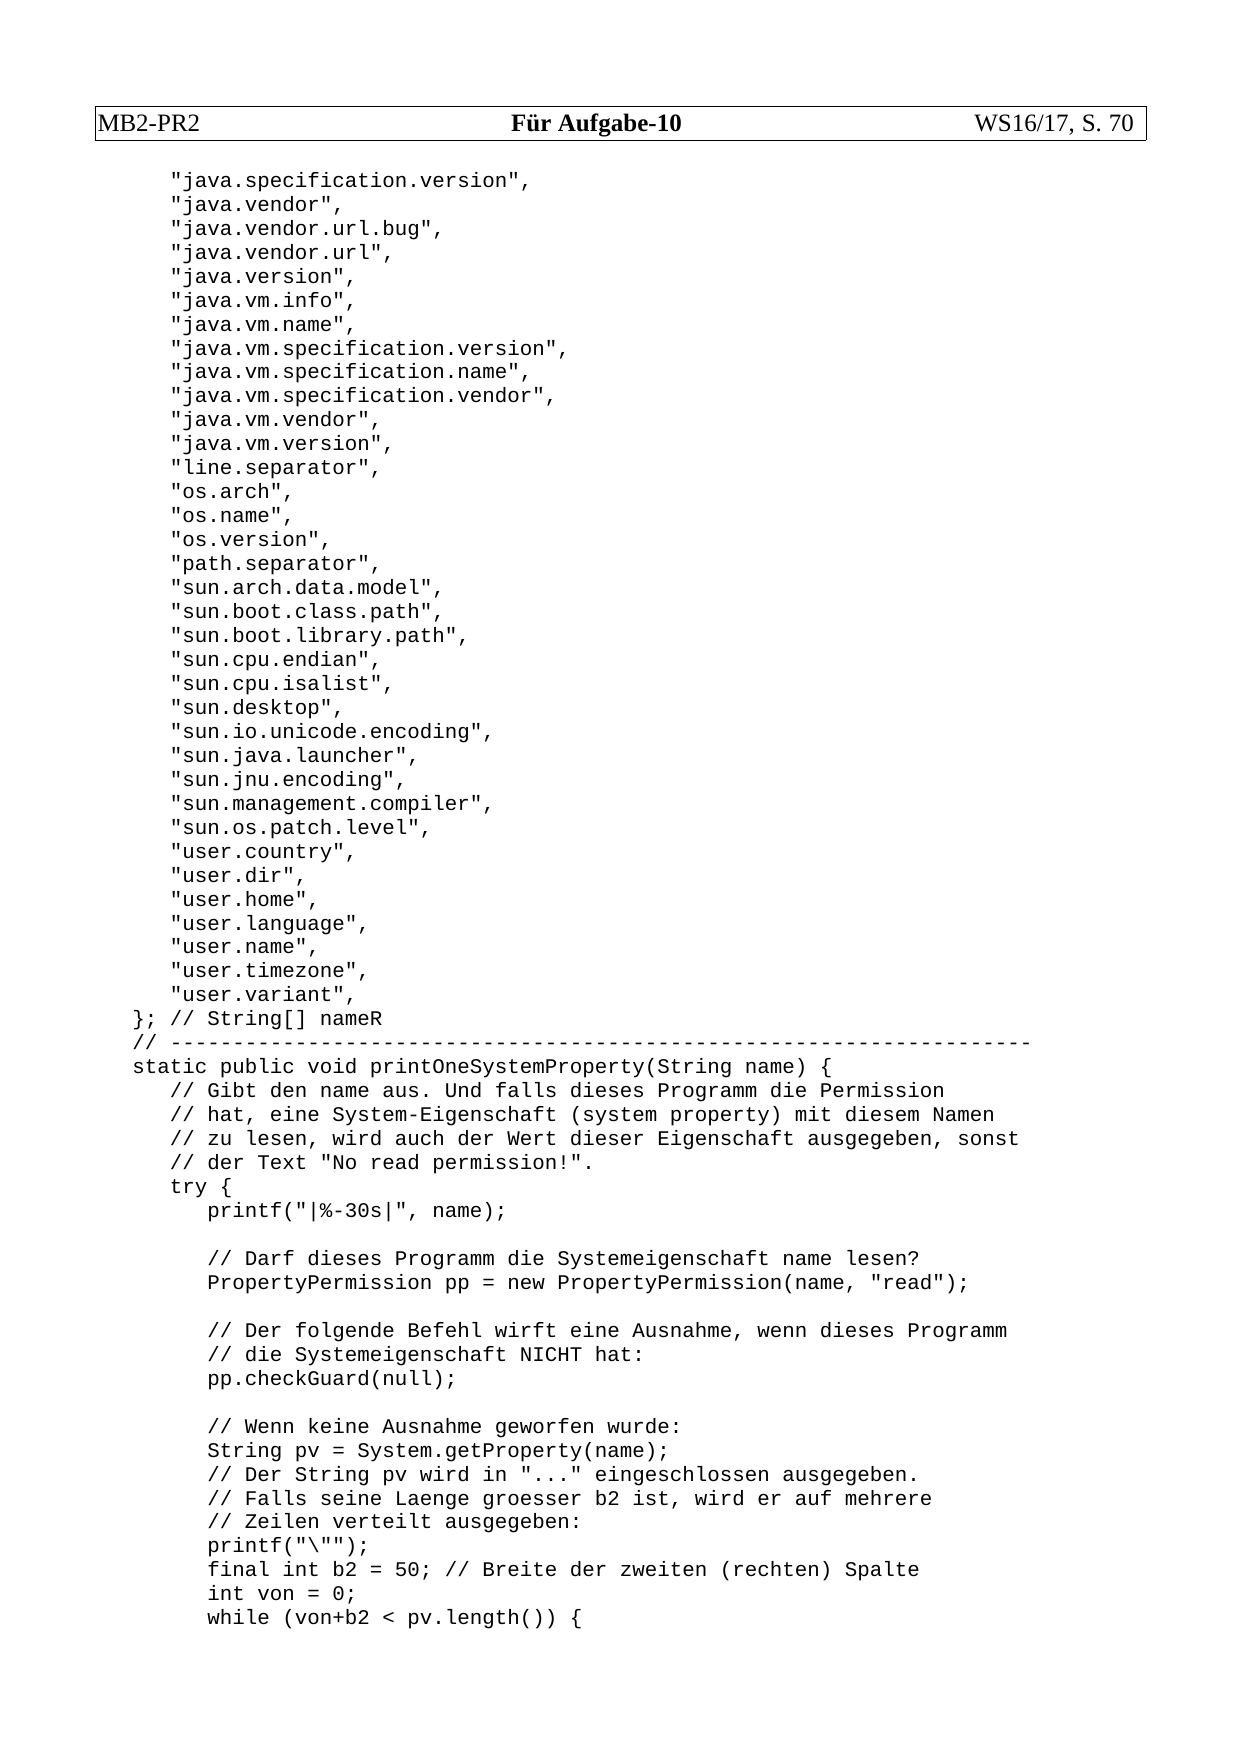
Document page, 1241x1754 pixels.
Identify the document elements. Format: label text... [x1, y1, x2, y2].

text // --------------------------------------------------------------------- [94, 1032, 1146, 1056]
text "java.vm.version", [94, 433, 1146, 457]
text "sun.boot.class.path", [94, 601, 1146, 625]
text printf("|%-30s|", name); [94, 1200, 1146, 1224]
text "user.dir", [94, 864, 1146, 888]
text int von = 0; [94, 1583, 1146, 1607]
text // Wenn keine Ausnahme geworfen wurde: [94, 1416, 1146, 1439]
text "line.separator", [94, 457, 1146, 481]
text "sun.jnu.encoding", [94, 769, 1146, 793]
text "java.vm.name", [94, 313, 1146, 337]
text "user.timezone", [94, 960, 1146, 984]
text "os.arch", [94, 481, 1146, 505]
text "sun.cpu.isalist", [94, 673, 1146, 697]
text "path.separator", [94, 553, 1146, 577]
text "java.vm.specification.vendor", [94, 385, 1146, 409]
text // Der String pv wird in "..." eingeschlossen ausgegeben. [94, 1463, 1146, 1487]
text "user.variant", [94, 984, 1146, 1008]
text // Falls seine Laenge groesser b2 ist, wird er auf mehrere [94, 1487, 1146, 1511]
text "sun.os.patch.level", [94, 817, 1146, 841]
text "sun.io.unicode.encoding", [94, 721, 1146, 745]
text while (von+b2 < pv.length()) { [94, 1607, 1146, 1631]
text "user.language", [94, 912, 1146, 936]
text "java.vm.vendor", [94, 409, 1146, 433]
text pp.checkGuard(null); [94, 1368, 1146, 1392]
text PropertyPermission pp = new PropertyPermission(name, "read"); [94, 1272, 1146, 1296]
text // Zeilen verteilt ausgegeben: [94, 1511, 1146, 1535]
text "java.vendor", [94, 194, 1146, 218]
text "sun.java.launcher", [94, 745, 1146, 769]
text "os.name", [94, 505, 1146, 529]
text "user.home", [94, 888, 1146, 912]
text // hat, eine System-Eigenschaft (system property) mit diesem Namen [94, 1104, 1146, 1128]
text "sun.desktop", [94, 697, 1146, 721]
text // Gibt den name aus. Und falls dieses Programm die Permission [94, 1080, 1146, 1104]
text "os.version", [94, 529, 1146, 553]
text "sun.management.compiler", [94, 793, 1146, 817]
text "sun.arch.data.model", [94, 577, 1146, 601]
text final int b2 = 50; // Breite der zweiten (rechten) Spalte [94, 1559, 1146, 1583]
text "java.vendor.url.bug", [94, 218, 1146, 242]
text // der Text "No read permission!". [94, 1152, 1146, 1176]
text "java.specification.version", [94, 170, 1146, 194]
text // Darf dieses Programm die Systemeigenschaft name lesen? [94, 1248, 1146, 1272]
text "user.country", [94, 841, 1146, 864]
text static public void printOneSystemProperty(String name) { [94, 1056, 1146, 1080]
text "java.version", [94, 266, 1146, 289]
text try { [94, 1176, 1146, 1200]
text "java.vm.specification.name", [94, 361, 1146, 385]
text "java.vm.info", [94, 289, 1146, 313]
text }; // String[] nameR [94, 1008, 1146, 1032]
text "sun.cpu.endian", [94, 649, 1146, 673]
text "sun.boot.library.path", [94, 625, 1146, 649]
text "java.vendor.url", [94, 242, 1146, 266]
text printf("\""); [94, 1535, 1146, 1559]
text String pv = System.getProperty(name); [94, 1439, 1146, 1463]
text // die Systemeigenschaft NICHT hat: [94, 1344, 1146, 1368]
text "user.name", [94, 936, 1146, 960]
text // zu lesen, wird auch der Wert dieser Eigenschaft ausgegeben, sonst [94, 1128, 1146, 1152]
text "java.vm.specification.version", [94, 337, 1146, 361]
text // Der folgende Befehl wirft eine Ausnahme, wenn dieses Programm [94, 1320, 1146, 1344]
